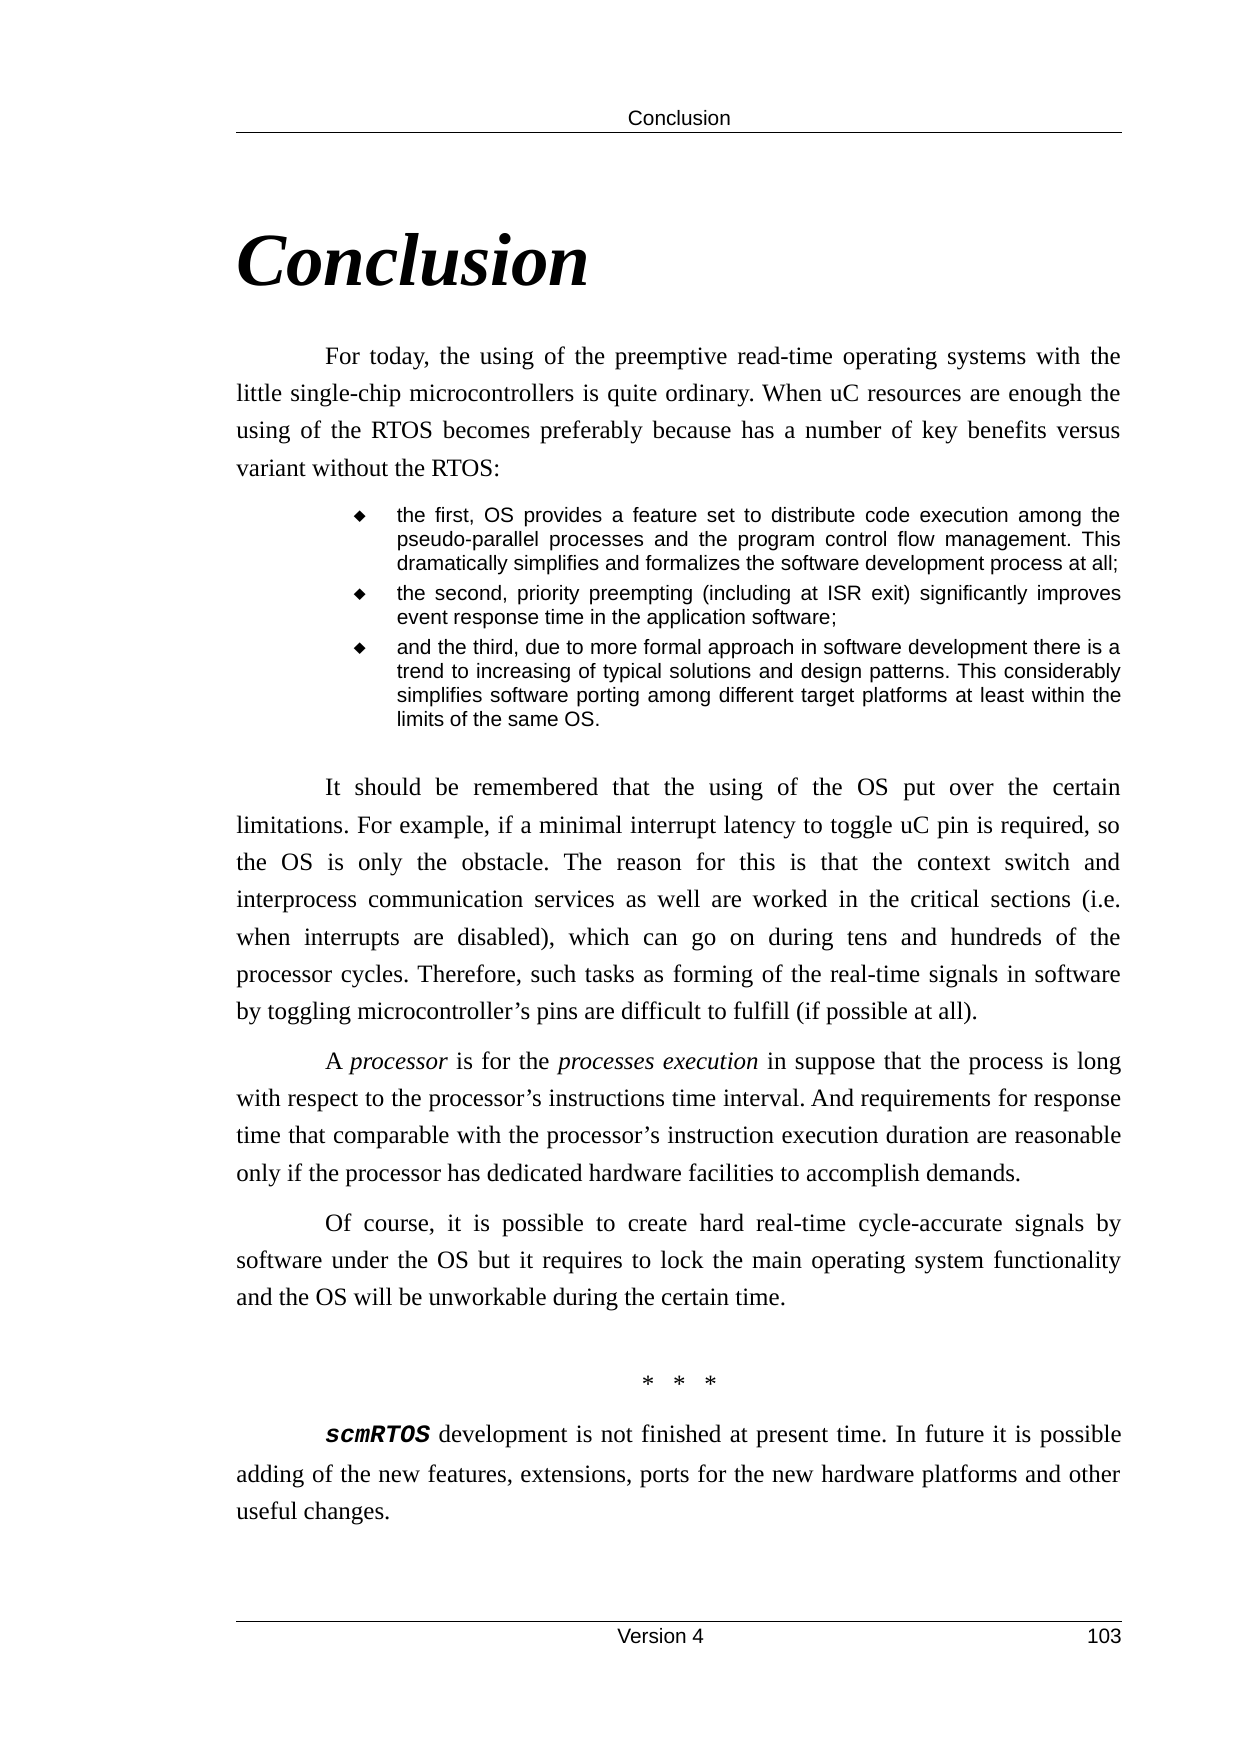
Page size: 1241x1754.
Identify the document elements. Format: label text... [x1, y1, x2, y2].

text Of course, it is possible to create hard real-time cycle-accurate signals by software under the OS but it requires to lock the main operating system functionality and the OS will be unworkable during the certain time. [236, 1208, 1122, 1311]
list the second, priority preempting (including at ISR exit) significantly improves event response time in the application software; [354, 581, 1122, 629]
list the first, OS provides a feature set to distribute code execution among the pseudo-parallel processes and the program control flow management. This dramatically simplifies and formalizes the software development process at all; [354, 503, 1122, 575]
text scmRTOS development is not finished at present time. In future it is possible adding of the new features, extensions, ports for the new hardware platforms and other useful changes. [236, 1419, 1122, 1525]
list and the third, due to more formal approach in software development there is a trend to increasing of typical solutions and design patterns. This considerably simplifies software porting among different target platforms at least within the limits of the same OS. [354, 635, 1122, 731]
text * * * [236, 1369, 1122, 1398]
text For today, the using of the preemptive read-time operating systems with the little single-chip microcontrollers is quite ordinary. When uC resources are enough the using of the RTOS becomes preferably because has a number of key benefits versus variant without the RTOS: [236, 341, 1122, 482]
text Conclusion [236, 215, 1122, 303]
text It should be remembered that the using of the OS put over the certain limitations. For example, if a minimal interrupt latency to toggle uC pin is required, so the OS is only the obstacle. The reason for this is that the context switch and interprocess communication services as well are worked in the critical sections (i.e. when interrupts are disabled), which can go on during tens and hundreds of the processor cycles. Therefore, such tasks as forming of the real-time signals in software by toggling microcontroller’s pins are difficult to fulfill (if possible at all). [236, 772, 1122, 1025]
text A processor is for the processes execution in suppose that the process is long with respect to the processor’s instructions time interval. And requirements for response time that comparable with the processor’s instruction execution duration are reasonable only if the processor has dedicated hardware facilities to accomplish demands. [236, 1046, 1122, 1187]
